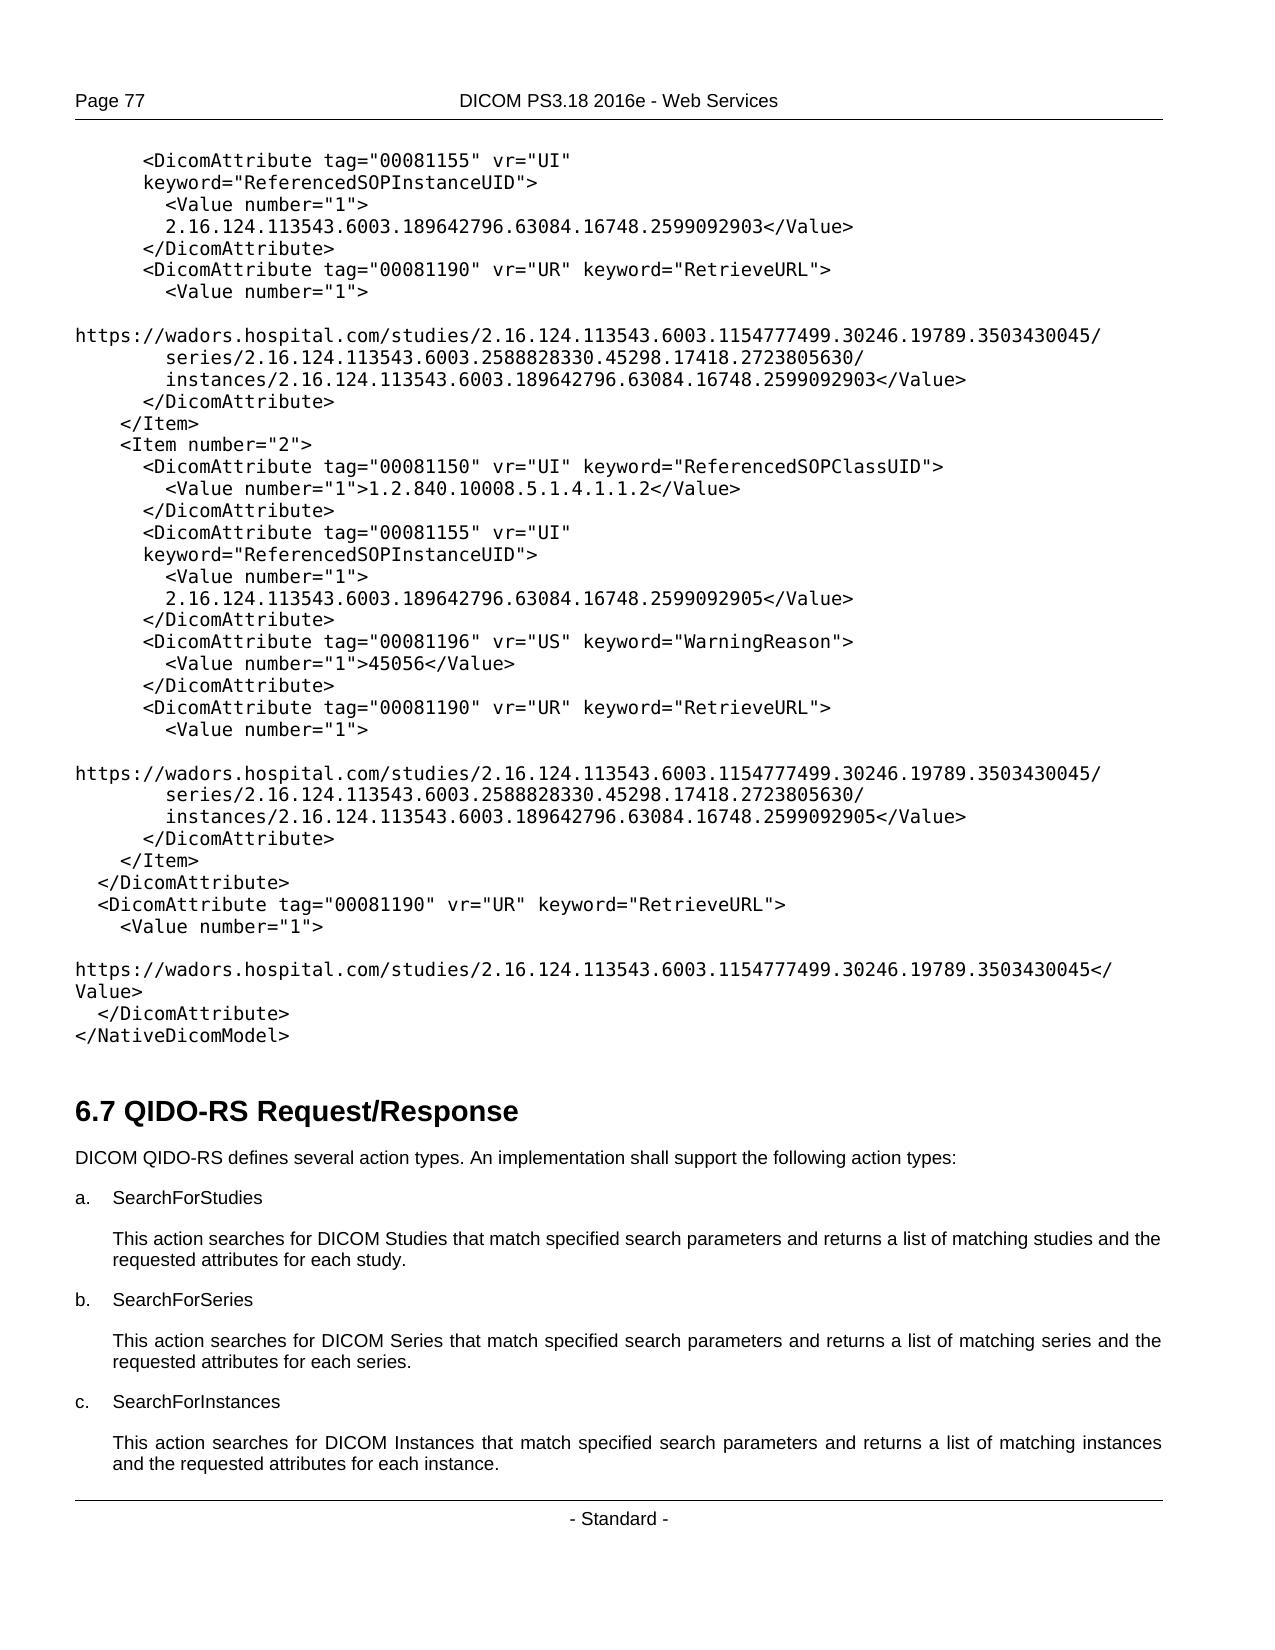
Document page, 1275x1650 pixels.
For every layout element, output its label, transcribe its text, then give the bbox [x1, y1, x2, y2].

list SearchForStudies [75, 1187, 1162, 1208]
text DICOM QIDO-RS defines several action types. An implementation shall support the following action types: [75, 1147, 1162, 1168]
list SearchForInstances [75, 1391, 1162, 1413]
list SearchForSeries [75, 1289, 1162, 1311]
list This action searches for DICOM Studies that match specified search parameters and returns a list of matching studies and the requested attributes for each study. [75, 1227, 1162, 1270]
text <DicomAttribute tag="00081155" vr="UI" keyword="ReferencedSOPInstanceUID"> <Value number="1"> 2.16.124.113543.6003.189642796.63084.16748.2599092903</Value> </DicomAttribute> <DicomAttribute tag="00081190" vr="UR" keyword="RetrieveURL"> <Value number="1"> https://wadors.hospital.com/studies/2.16.124.113543.6003.1154777499.30246.19789.3503430045/ series/2.16.124.113543.6003.2588828330.45298.17418.2723805630/ instances/2.16.124.113543.6003.189642796.63084.16748.2599092903</Value> </DicomAttribute> </Item> <Item number="2"> <DicomAttribute tag="00081150" vr="UI" keyword="ReferencedSOPClassUID"> <Value number="1">1.2.840.10008.5.1.4.1.1.2</Value> </DicomAttribute> <DicomAttribute tag="00081155" vr="UI" keyword="ReferencedSOPInstanceUID"> <Value number="1"> 2.16.124.113543.6003.189642796.63084.16748.2599092905</Value> </DicomAttribute> <DicomAttribute tag="00081196" vr="US" keyword="WarningReason"> <Value number="1">45056</Value> </DicomAttribute> <DicomAttribute tag="00081190" vr="UR" keyword="RetrieveURL"> <Value number="1"> https://wadors.hospital.com/studies/2.16.124.113543.6003.1154777499.30246.19789.3503430045/ series/2.16.124.113543.6003.2588828330.45298.17418.2723805630/ instances/2.16.124.113543.6003.189642796.63084.16748.2599092905</Value> </DicomAttribute> </Item> </DicomAttribute> <DicomAttribute tag="00081190" vr="UR" keyword="RetrieveURL"> <Value number="1"> https://wadors.hospital.com/studies/2.16.124.113543.6003.1154777499.30246.19789.3503430045</Value> </DicomAttribute> </NativeDicomModel> [75, 150, 1162, 1076]
text 6.7 QIDO-RS Request/Response [75, 1094, 1162, 1128]
list This action searches for DICOM Series that match specified search parameters and returns a list of matching series and the requested attributes for each series. [75, 1329, 1162, 1373]
list This action searches for DICOM Instances that match specified search parameters and returns a list of matching instances and the requested attributes for each instance. [75, 1432, 1162, 1475]
